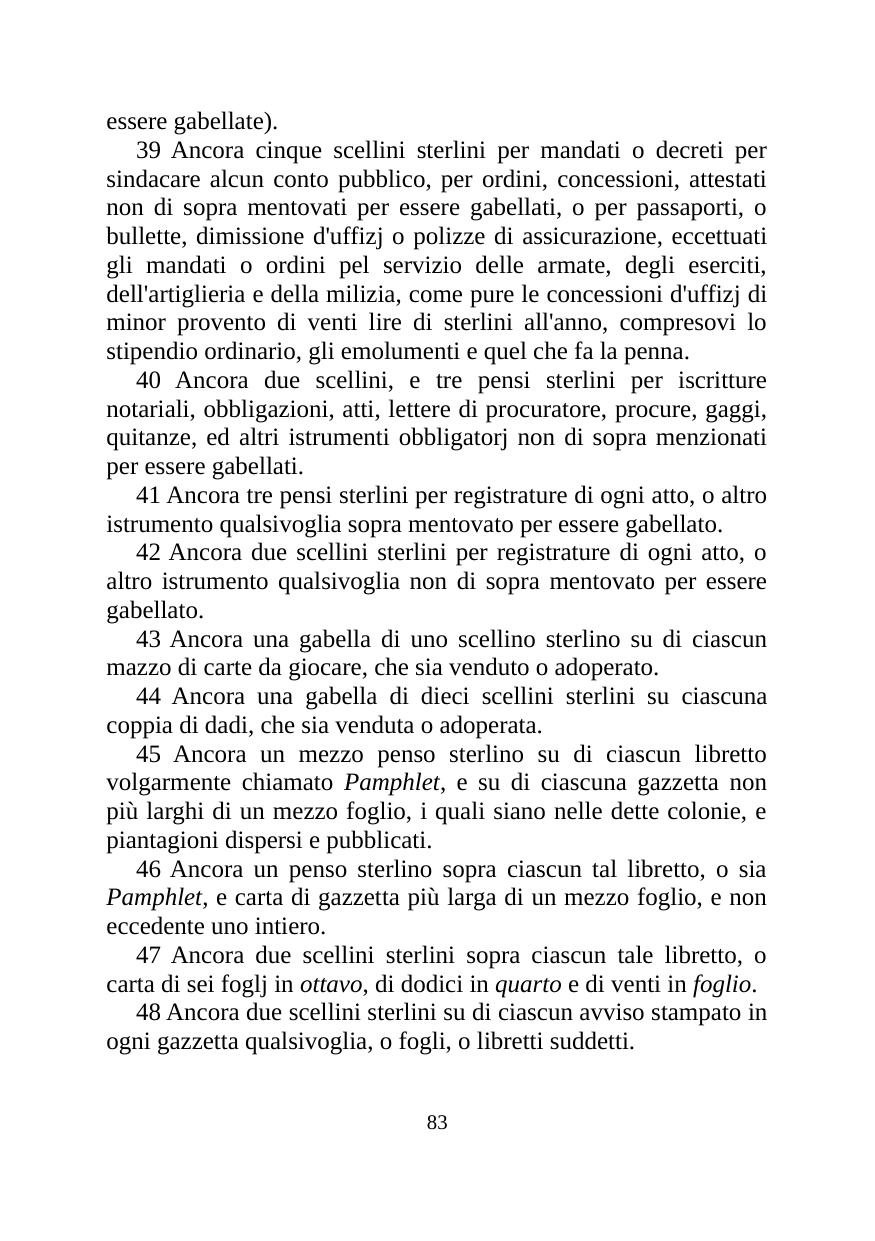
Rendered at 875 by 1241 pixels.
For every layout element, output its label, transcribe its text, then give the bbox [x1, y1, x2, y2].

text essere gabellate). [106, 106, 768, 135]
text 44 Ancora una gabella di dieci scellini sterlini su ciascuna coppia di dadi, che sia venduta o adoperata. [106, 681, 768, 739]
text 46 Ancora un penso sterlino sopra ciascun tal libretto, o sia Pamphlet, e carta di gazzetta più larga di un mezzo foglio, e non eccedente uno intiero. [106, 854, 768, 940]
text 41 Ancora tre pensi sterlini per registrature di ogni atto, o altro istrumento qualsivoglia sopra mentovato per essere gabellato. [106, 480, 768, 537]
text 43 Ancora una gabella di uno scellino sterlino su di ciascun mazzo di carte da giocare, che sia venduto o adoperato. [106, 624, 768, 681]
text 42 Ancora due scellini sterlini per registrature di ogni atto, o altro istrumento qualsivoglia non di sopra mentovato per essere gabellato. [106, 537, 768, 624]
text 40 Ancora due scellini, e tre pensi sterlini per iscritture notariali, obbligazioni, atti, lettere di procuratore, procure, gaggi, quitanze, ed altri istrumenti obbligatorj non di sopra menzionati per essere gabellati. [106, 365, 768, 480]
text 47 Ancora due scellini sterlini sopra ciascun tale libretto, o carta di sei foglj in ottavo, di dodici in quarto e di venti in foglio. [106, 940, 768, 997]
text 39 Ancora cinque scellini sterlini per mandati o decreti per sindacare alcun conto pubblico, per ordini, concessioni, attestati non di sopra mentovati per essere gabellati, o per passaporti, o bullette, dimissione d'uffizj o polizze di assicurazione, eccettuati gli mandati o ordini pel servizio delle armate, degli eserciti, dell'artiglieria e della milizia, come pure le concessioni d'uffizj di minor provento di venti lire di sterlini all'anno, compresovi lo stipendio ordinario, gli emolumenti e quel che fa la penna. [106, 135, 768, 365]
text 45 Ancora un mezzo penso sterlino su di ciascun libretto volgarmente chiamato Pamphlet, e su di ciascuna gazzetta non più larghi di un mezzo foglio, i quali siano nelle dette colonie, e piantagioni dispersi e pubblicati. [106, 739, 768, 854]
text 48 Ancora due scellini sterlini su di ciascun avviso stampato in ogni gazzetta qualsivoglia, o fogli, o libretti suddetti. [106, 997, 768, 1055]
